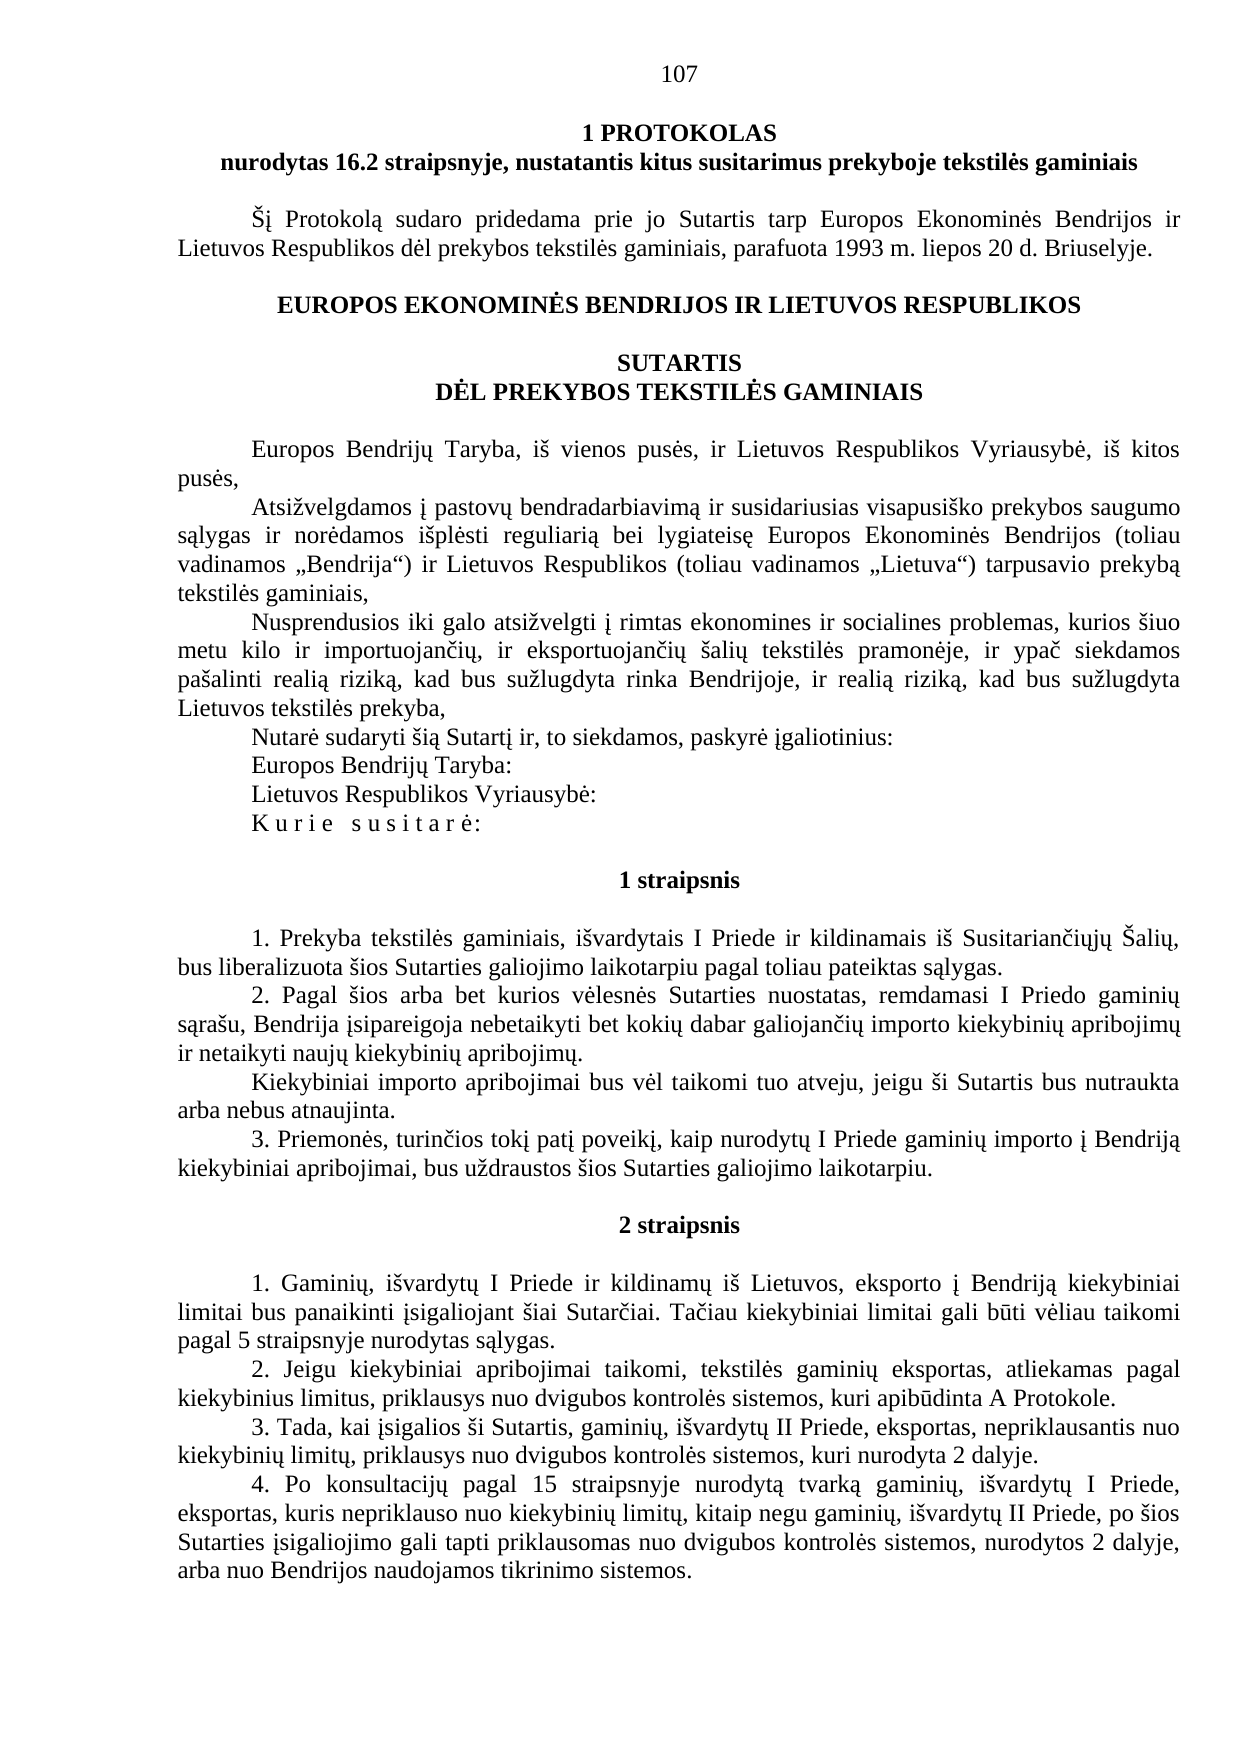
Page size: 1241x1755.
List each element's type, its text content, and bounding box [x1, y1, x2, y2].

text 1. Gaminių, išvardytų I Priede ir kildinamų iš Lietuvos, eksporto į Bendriją kiekybiniai limitai bus panaikinti įsigaliojant šiai Sutarčiai. Tačiau kiekybiniai limitai gali būti vėliau taikomi pagal 5 straipsnyje nurodytas sąlygas. [177, 1268, 1181, 1354]
text 1 PROTOKOLAS [177, 118, 1181, 147]
text 1. Prekyba tekstilės gaminiais, išvardytais I Priede ir kildinamais iš Susitariančiųjų Šalių, bus liberalizuota šios Sutarties galiojimo laikotarpiu pagal toliau pateiktas sąlygas. [177, 923, 1181, 981]
text Atsižvelgdamos į pastovų bendradarbiavimą ir susidariusias visapusiško prekybos saugumo sąlygas ir norėdamos išplėsti reguliarią bei lygiateisę Europos Ekonominės Bendrijos (toliau vadinamos „Bendrija“) ir Lietuvos Respublikos (toliau vadinamos „Lietuva“) tarpusavio prekybą tekstilės gaminiais, [177, 492, 1181, 607]
text Europos Bendrijų Taryba, iš vienos pusės, ir Lietuvos Respublikos Vyriausybė, iš kitos pusės, [177, 434, 1181, 492]
text 4. Po konsultacijų pagal 15 straipsnyje nurodytą tvarką gaminių, išvardytų I Priede, eksportas, kuris nepriklauso nuo kiekybinių limitų, kitaip negu gaminių, išvardytų II Priede, po šios Sutarties įsigaliojimo gali tapti priklausomas nuo dvigubos kontrolės sistemos, nurodytos 2 dalyje, arba nuo Bendrijos naudojamos tikrinimo sistemos. [177, 1469, 1181, 1584]
text Kurie susitarė: [177, 808, 1181, 837]
text Lietuvos Respublikos Vyriausybė: [177, 779, 1181, 808]
text EUROPOS EKONOMINĖS BENDRIJOS IR LIETUVOS RESPUBLIKOS [177, 291, 1181, 319]
text Nutarė sudaryti šią Sutartį ir, to siekdamos, paskyrė įgaliotinius: [177, 722, 1181, 751]
text 1 straipsnis [177, 866, 1181, 894]
text 2. Pagal šios arba bet kurios vėlesnės Sutarties nuostatas, remdamasi I Priedo gaminių sąrašu, Bendrija įsipareigoja nebetaikyti bet kokių dabar galiojančių importo kiekybinių apribojimų ir netaikyti naujų kiekybinių apribojimų. [177, 981, 1181, 1067]
text 3. Tada, kai įsigalios ši Sutartis, gaminių, išvardytų II Priede, eksportas, nepriklausantis nuo kiekybinių limitų, priklausys nuo dvigubos kontrolės sistemos, kuri nurodyta 2 dalyje. [177, 1412, 1181, 1469]
text SUTARTIS [177, 348, 1181, 377]
text nurodytas 16.2 straipsnyje, nustatantis kitus susitarimus prekyboje tekstilės gaminiais [177, 147, 1181, 176]
text Europos Bendrijų Taryba: [177, 751, 1181, 779]
text DĖL PREKYBOS TEKSTILĖS GAMINIAIS [177, 377, 1181, 406]
text 2. Jeigu kiekybiniai apribojimai taikomi, tekstilės gaminių eksportas, atliekamas pagal kiekybinius limitus, priklausys nuo dvigubos kontrolės sistemos, kuri apibūdinta A Protokole. [177, 1354, 1181, 1412]
text Šį Protokolą sudaro pridedama prie jo Sutartis tarp Europos Ekonominės Bendrijos ir Lietuvos Respublikos dėl prekybos tekstilės gaminiais, parafuota 1993 m. liepos 20 d. Briuselyje. [177, 204, 1181, 262]
text Nusprendusios iki galo atsižvelgti į rimtas ekonomines ir socialines problemas, kurios šiuo metu kilo ir importuojančių, ir eksportuojančių šalių tekstilės pramonėje, ir ypač siekdamos pašalinti realią riziką, kad bus sužlugdyta rinka Bendrijoje, ir realią riziką, kad bus sužlugdyta Lietuvos tekstilės prekyba, [177, 607, 1181, 722]
text 2 straipsnis [177, 1211, 1181, 1239]
text 3. Priemonės, turinčios tokį patį poveikį, kaip nurodytų I Priede gaminių importo į Bendriją kiekybiniai apribojimai, bus uždraustos šios Sutarties galiojimo laikotarpiu. [177, 1124, 1181, 1182]
text Kiekybiniai importo apribojimai bus vėl taikomi tuo atveju, jeigu ši Sutartis bus nutraukta arba nebus atnaujinta. [177, 1067, 1181, 1124]
